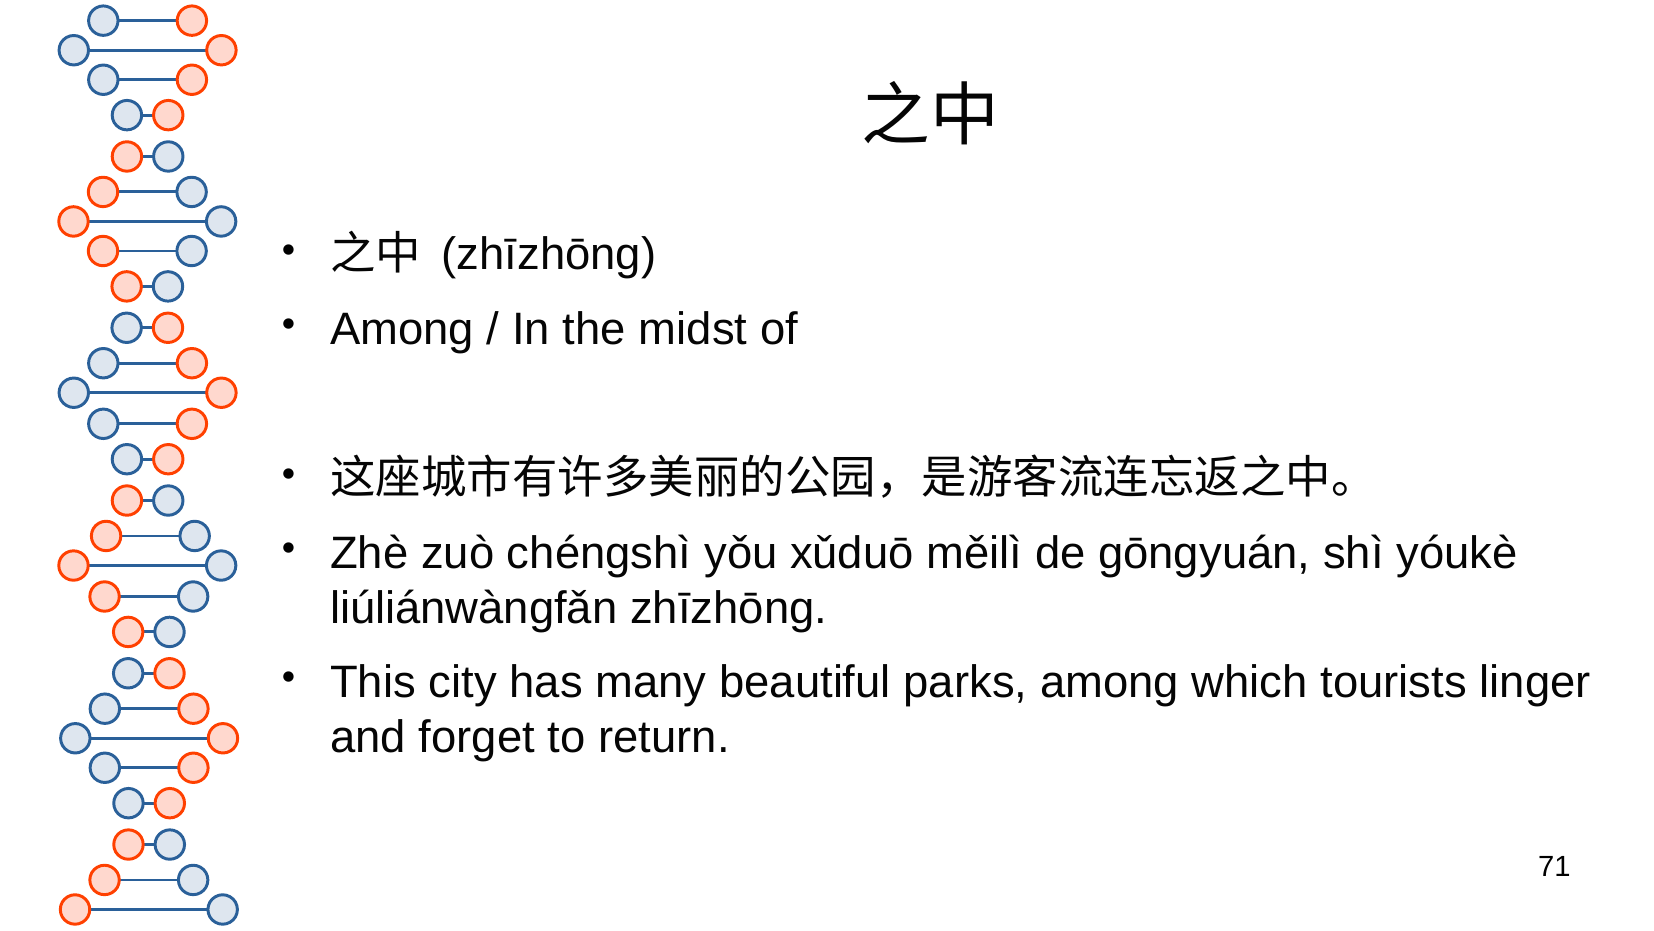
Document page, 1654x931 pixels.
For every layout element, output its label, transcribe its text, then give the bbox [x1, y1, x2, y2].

list 之中 (zhīzhōng) Among / In the midst of 这座城市有许多美丽的公园，是游客流连忘返之中。 Zhè zuò chéngshì yǒu xǔduō měilì de gōngyuán, shì yóukè liúliánwàngfǎn zhīzhōng. This city has many beautiful parks, among which tourists linger and forget to return. [265, 224, 1595, 764]
title 之中 [265, 35, 1595, 189]
